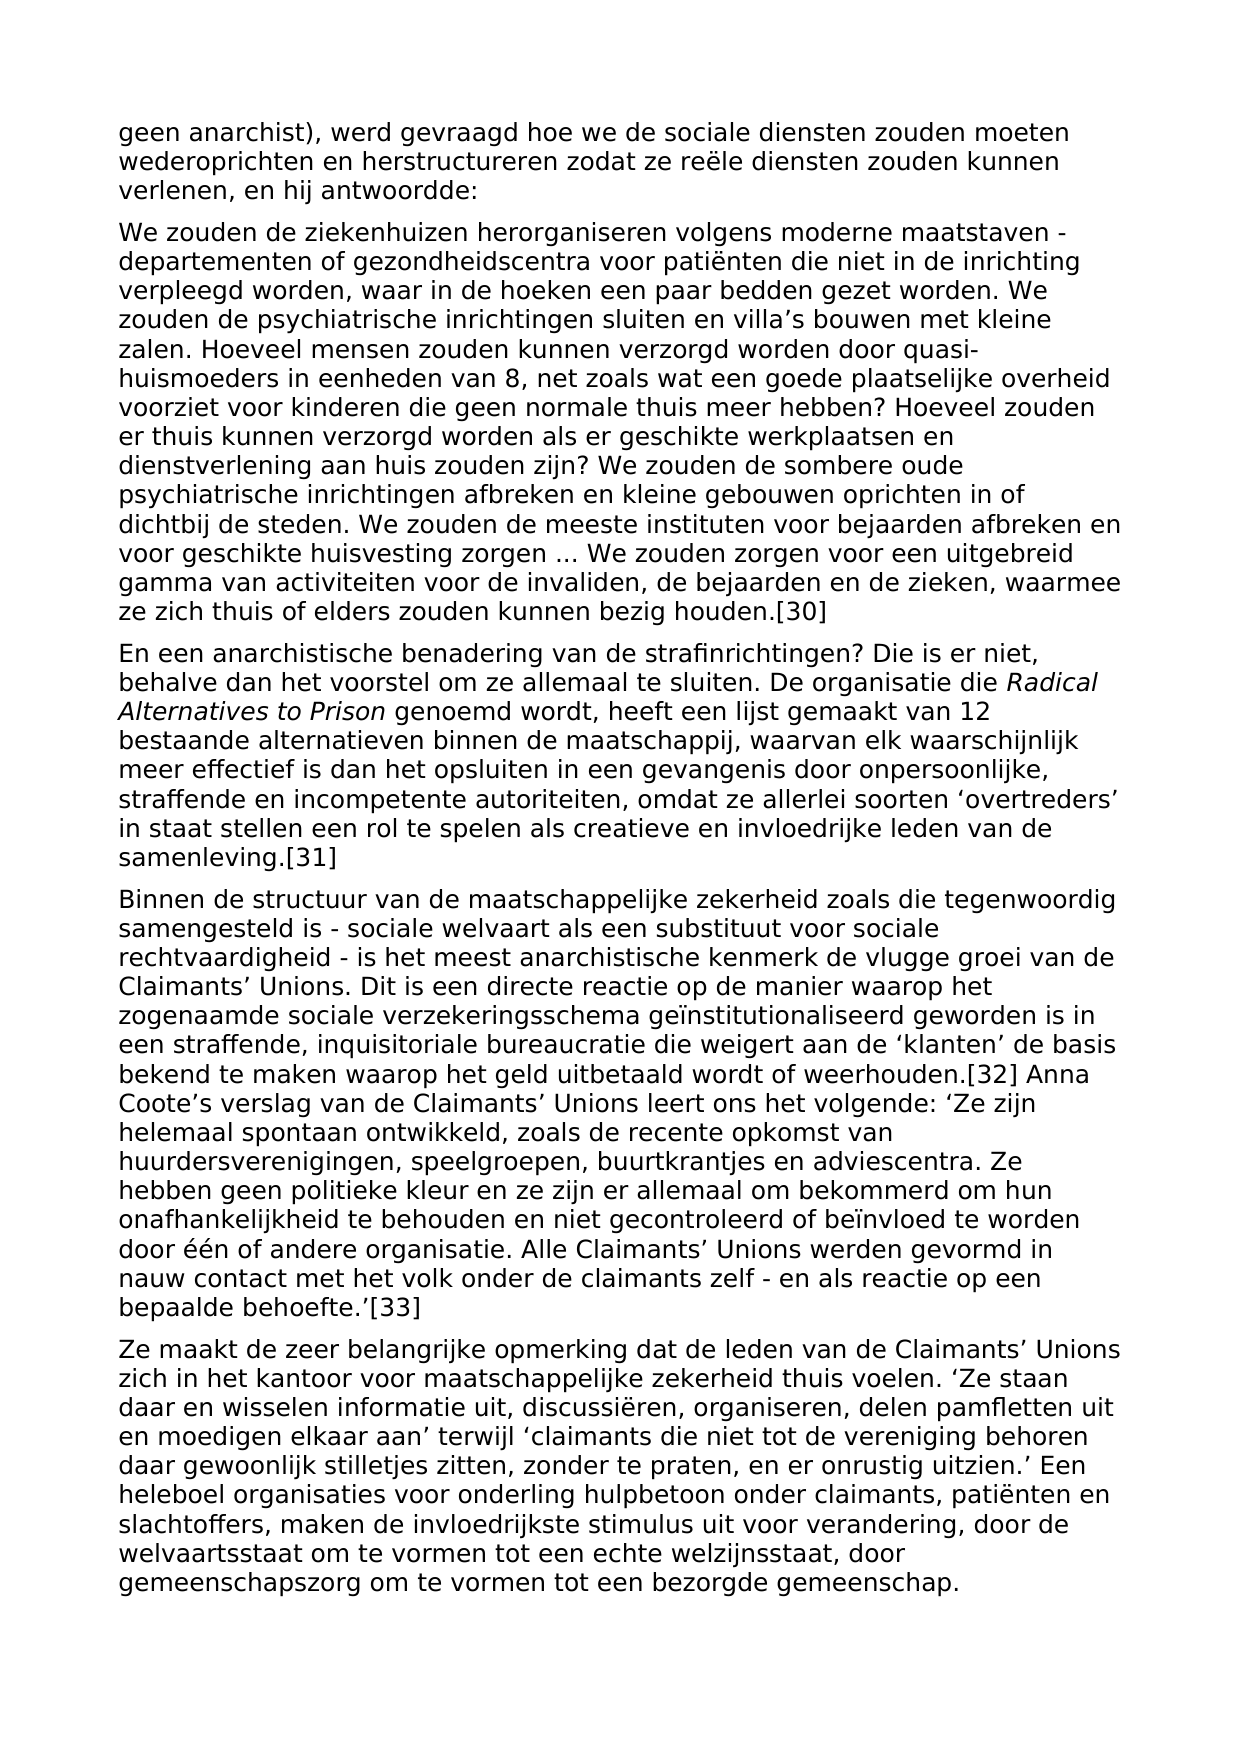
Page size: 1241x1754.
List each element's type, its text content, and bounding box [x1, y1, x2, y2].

text Binnen de structuur van de maatschappelijke zekerheid zoals die tegenwoordig samengesteld is - sociale welvaart als een substituut voor sociale rechtvaardigheid - is het meest anarchistische kenmerk de vlugge groei van de Claimants’ Unions. Dit is een directe reactie op de manier waarop het zogenaamde sociale verzekeringsschema geïnstitutionaliseerd geworden is in een straffende, inquisitoriale bureaucratie die weigert aan de ‘klanten’ de basis bekend te maken waarop het geld uitbetaald wordt of weerhouden.[32] Anna Coote’s verslag van de Claimants’ Unions leert ons het volgende: ‘Ze zijn helemaal spontaan ontwikkeld, zoals de recente opkomst van huurdersverenigingen, speelgroepen, buurtkrantjes en adviescentra. Ze hebben geen politieke kleur en ze zijn er allemaal om bekommerd om hun onafhankelijkheid te behouden en niet gecontroleerd of beïnvloed te worden door één of andere organisatie. Alle Claimants’ Unions werden gevormd in nauw contact met het volk onder de claimants zelf - en als reactie op een bepaalde behoefte.’[33] [118, 885, 1122, 1322]
text Ze maakt de zeer belangrijke opmerking dat de leden van de Claimants’ Unions zich in het kantoor voor maatschappelijke zekerheid thuis voelen. ‘Ze staan daar en wisselen informatie uit, discussiëren, organiseren, delen pamfletten uit en moedigen elkaar aan’ terwijl ‘claimants die niet tot de vereniging behoren daar gewoonlijk stilletjes zitten, zonder te praten, en er onrustig uitzien.’ Een heleboel organisaties voor onderling hulpbetoon onder claimants, patiënten en slachtoffers, maken de invloedrijkste stimulus uit voor verandering, door de welvaartsstaat om te vormen tot een echte welzijnsstaat, door gemeenschapszorg om te vormen tot een bezorgde gemeenschap. [118, 1335, 1122, 1597]
text En een anarchistische benadering van de strafinrichtingen? Die is er niet, behalve dan het voorstel om ze allemaal te sluiten. De organisatie die Radical Alternatives to Prison genoemd wordt, heeft een lijst gemaakt van 12 bestaande alternatieven binnen de maatschappij, waarvan elk waarschijnlijk meer effectief is dan het opsluiten in een gevangenis door onpersoonlijke, straffende en incompetente autoriteiten, omdat ze allerlei soorten ‘overtreders’ in staat stellen een rol te spelen als creatieve en invloedrijke leden van de samenleving.[31] [118, 639, 1122, 872]
text geen anarchist), werd gevraagd hoe we de sociale diensten zouden moeten wederoprichten en herstructureren zodat ze reële diensten zouden kunnen verlenen, en hij antwoordde: [118, 118, 1122, 206]
text We zouden de ziekenhuizen herorganiseren volgens moderne maatstaven - departementen of gezondheidscentra voor patiënten die niet in de inrichting verpleegd worden, waar in de hoeken een paar bedden gezet worden. We zouden de psychiatrische inrichtingen sluiten en villa’s bouwen met kleine zalen. Hoeveel mensen zouden kunnen verzorgd worden door quasi-huismoeders in eenheden van 8, net zoals wat een goede plaatselijke overheid voorziet voor kinderen die geen normale thuis meer hebben? Hoeveel zouden er thuis kunnen verzorgd worden als er geschikte werkplaatsen en dienstverlening aan huis zouden zijn? We zouden de sombere oude psychiatrische inrichtingen afbreken en kleine gebouwen oprichten in of dichtbij de steden. We zouden de meeste instituten voor bejaarden afbreken en voor geschikte huisvesting zorgen ... We zouden zorgen voor een uitgebreid gamma van activiteiten voor de invaliden, de bejaarden en de zieken, waarmee ze zich thuis of elders zouden kunnen bezig houden.[30] [118, 218, 1122, 626]
